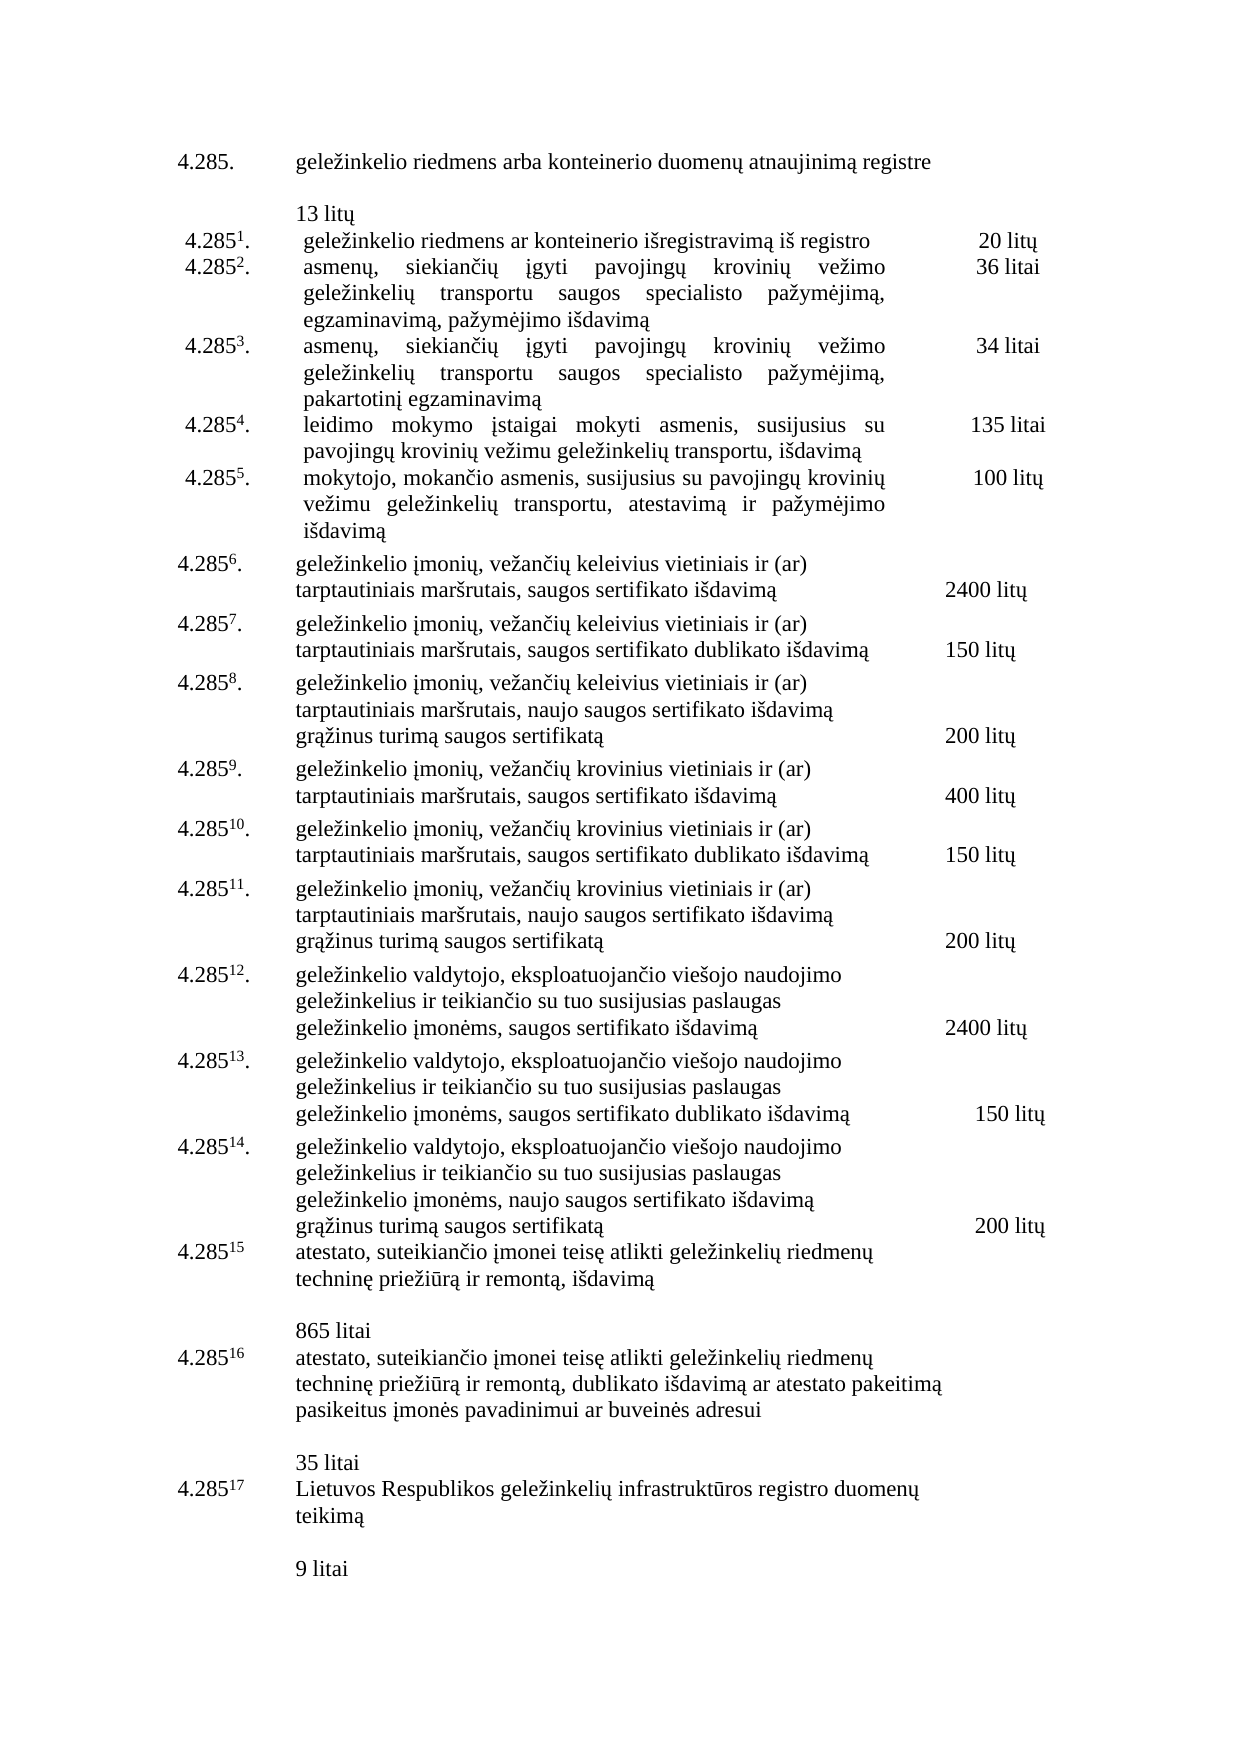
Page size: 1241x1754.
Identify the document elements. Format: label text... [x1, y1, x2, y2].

table_cell 4.2854. [174, 411, 292, 464]
text 4.28515 atestato, suteikiančio įmonei teisę atlikti geležinkelių riedmenų techninę priežiūrą ir remontą, išdavimą 865 litai [177, 1238, 945, 1344]
text tarptautiniais maršrutais, saugos sertifikato dublikato išdavimą 150 litų [177, 841, 1122, 868]
text 4.28510. geležinkelio įmonių, vežančių krovinius vietiniais ir (ar) [177, 808, 1122, 841]
text 4.28512. geležinkelio valdytojo, eksploatuojančio viešojo naudojimo [177, 954, 1122, 987]
text 4.2859. geležinkelio įmonių, vežančių krovinius vietiniais ir (ar) [177, 748, 1122, 782]
table_cell 36 litai [897, 253, 1119, 332]
text 4.2858. geležinkelio įmonių, vežančių keleivius vietiniais ir (ar) [177, 662, 1122, 696]
table_header geležinkelio riedmens ar konteinerio išregistravimą iš registro [292, 227, 897, 253]
text geležinkelius ir teikiančio su tuo susijusias paslaugas [177, 987, 1122, 1013]
text 4.285. geležinkelio riedmens arba konteinerio duomenų atnaujinimą registre 13 litų [177, 148, 945, 227]
table_cell 4.2855. [174, 464, 292, 543]
table_cell asmenų, siekiančių įgyti pavojingų krovinių vežimo geležinkelių transportu saugos specialisto pažymėjimą, pakartotinį egzaminavimą [292, 332, 897, 411]
text 4.2856. geležinkelio įmonių, vežančių keleivius vietiniais ir (ar) [177, 543, 1122, 576]
text 4.28516 atestato, suteikiančio įmonei teisę atlikti geležinkelių riedmenų techninę priežiūrą ir remontą, dublikato išdavimą ar atestato pakeitimą pasikeitus įmonės pavadinimui ar buveinės adresui 35 litai [177, 1344, 945, 1476]
text grąžinus turimą saugos sertifikatą 200 litų [177, 722, 1122, 748]
table_cell 4.2852. [174, 253, 292, 332]
text geležinkelio įmonėms, saugos sertifikato dublikato išdavimą 150 litų [177, 1099, 1122, 1126]
table_cell asmenų, siekiančių įgyti pavojingų krovinių vežimo geležinkelių transportu saugos specialisto pažymėjimą, egzaminavimą, pažymėjimo išdavimą [292, 253, 897, 332]
text geležinkelius ir teikiančio su tuo susijusias paslaugas [177, 1159, 1122, 1186]
text tarptautiniais maršrutais, saugos sertifikato išdavimą 2400 litų [252, 576, 1122, 603]
table_cell 135 litai [897, 411, 1119, 464]
table_header 20 litų [897, 227, 1119, 253]
text 4.2857. geležinkelio įmonių, vežančių keleivius vietiniais ir (ar) [177, 603, 1122, 636]
text 4.28513. geležinkelio valdytojo, eksploatuojančio viešojo naudojimo [177, 1040, 1122, 1073]
text 4.28517 Lietuvos Respublikos geležinkelių infrastruktūros registro duomenų teikimą 9 litai [177, 1476, 945, 1581]
table_cell 4.2853. [174, 332, 292, 411]
table_cell 34 litai [897, 332, 1119, 411]
text grąžinus turimą saugos sertifikatą 200 litų [177, 927, 1122, 954]
table_cell 100 litų [897, 464, 1119, 543]
table_cell leidimo mokymo įstaigai mokyti asmenis, susijusius su pavojingų krovinių vežimu geležinkelių transportu, išdavimą [292, 411, 897, 464]
table_header 4.2851. [174, 227, 292, 253]
text tarptautiniais maršrutais, saugos sertifikato dublikato išdavimą 150 litų [252, 636, 1122, 662]
text tarptautiniais maršrutais, naujo saugos sertifikato išdavimą [177, 901, 1122, 927]
text tarptautiniais maršrutais, saugos sertifikato išdavimą 400 litų [177, 782, 1122, 808]
table_cell mokytojo, mokančio asmenis, susijusius su pavojingų krovinių vežimu geležinkelių transportu, atestavimą ir pažymėjimo išdavimą [292, 464, 897, 543]
text geležinkelio įmonėms, saugos sertifikato išdavimą 2400 litų [177, 1013, 1122, 1040]
text 4.28514. geležinkelio valdytojo, eksploatuojančio viešojo naudojimo [177, 1126, 1122, 1159]
text grąžinus turimą saugos sertifikatą 200 litų [177, 1212, 1122, 1238]
text geležinkelio įmonėms, naujo saugos sertifikato išdavimą [177, 1186, 1122, 1212]
text 4.28511. geležinkelio įmonių, vežančių krovinius vietiniais ir (ar) [177, 868, 1122, 901]
text geležinkelius ir teikiančio su tuo susijusias paslaugas [177, 1073, 1122, 1099]
text tarptautiniais maršrutais, naujo saugos sertifikato išdavimą [177, 696, 1122, 722]
